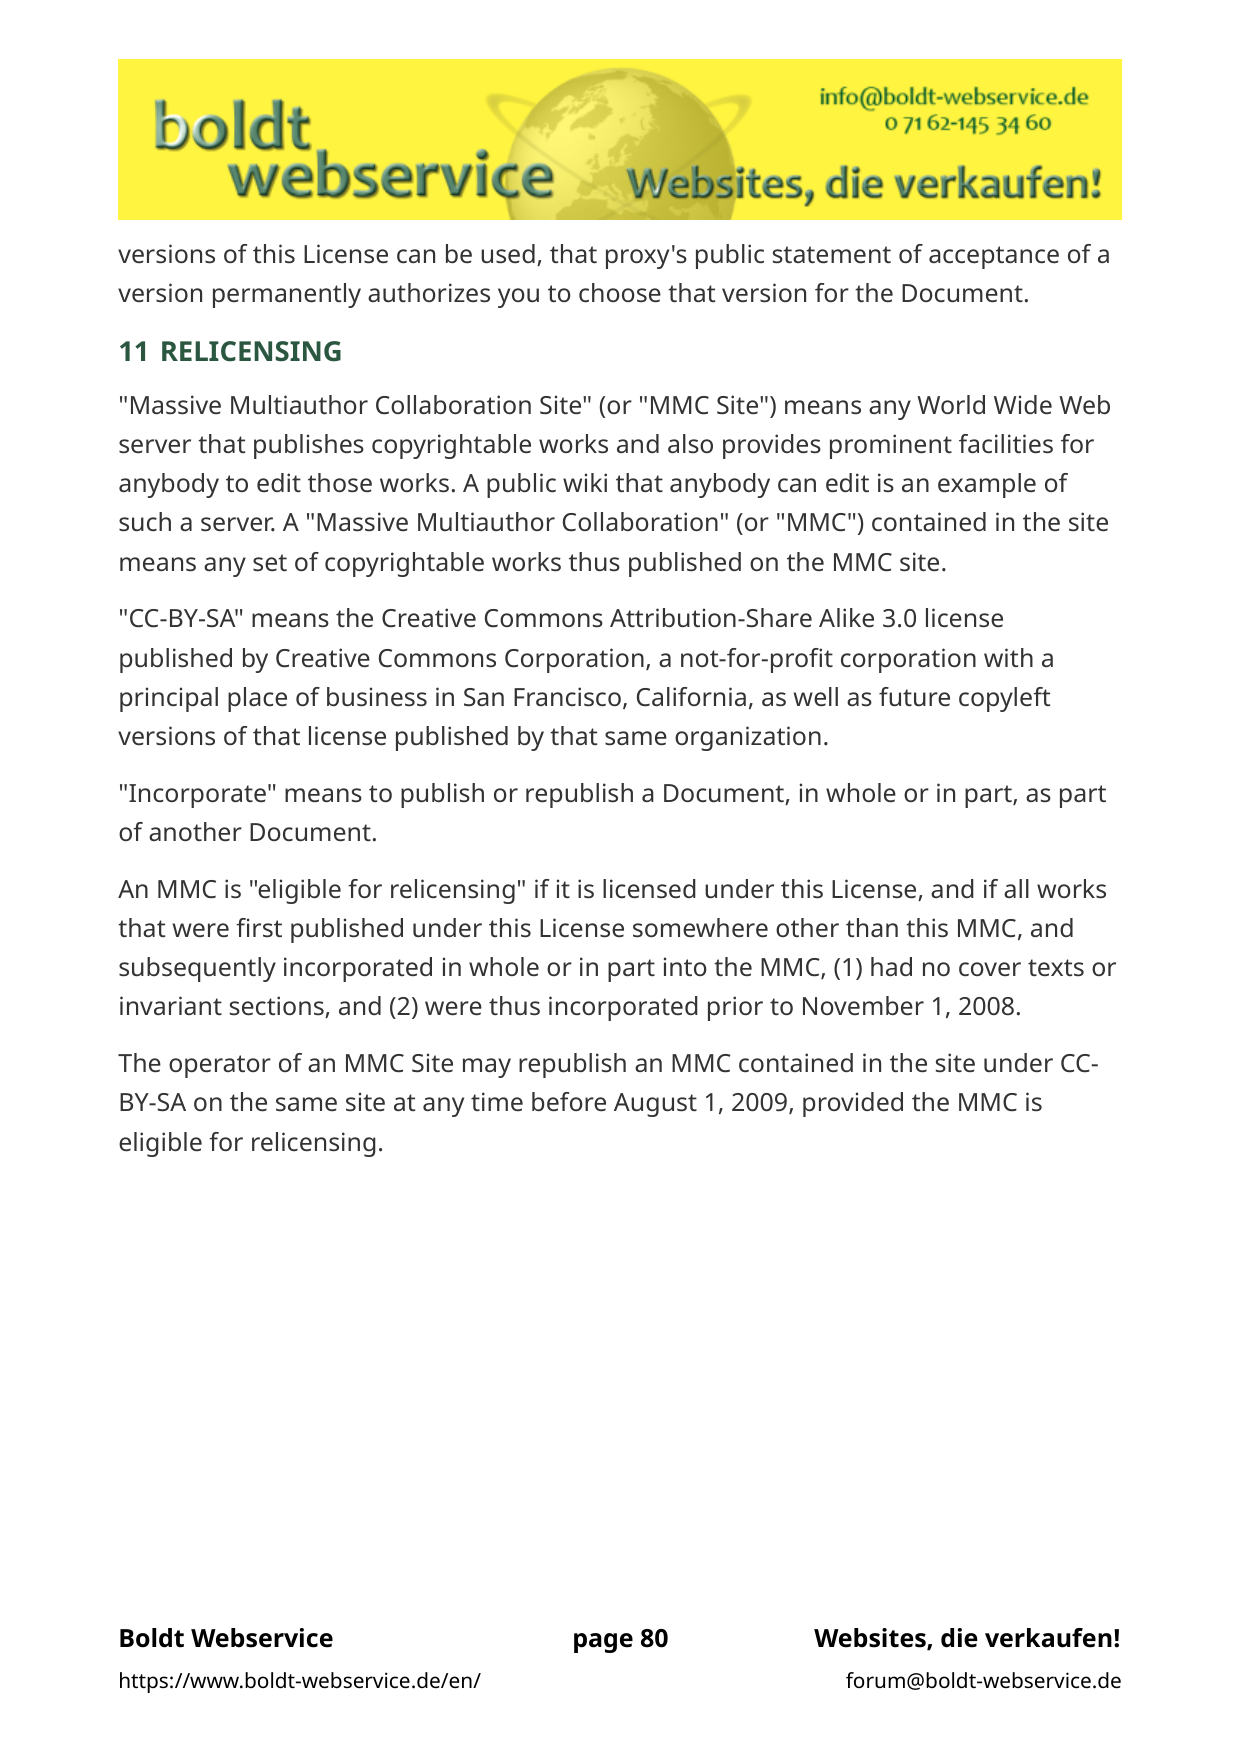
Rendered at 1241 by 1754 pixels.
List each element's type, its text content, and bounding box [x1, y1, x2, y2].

picture [118, 59, 1123, 220]
text versions of this License can be used, that proxy's public statement of acceptance of a version permanently authorizes you to choose that version for the Document. [118, 236, 1122, 309]
text The operator of an MMC Site may republish an MMC contained in the site under CC-BY-SA on the same site at any time before August 1, 2009, provided the MMC is eligible for relicensing. [118, 1046, 1122, 1158]
text "Incorporate" means to publish or republish a Document, in whole or in part, as part of another Document. [118, 775, 1122, 849]
text "Massive Multiauthor Collaboration Site" (or "MMC Site") means any World Wide Web server that publishes copyrightable works and also provides prominent facilities for anybody to edit those works. A public wiki that anybody can edit is an example of such a server. A "Massive Multiauthor Collaboration" (or "MMC") contained in the site means any set of copyrightable works thus published on the MMC site. [118, 387, 1122, 578]
text "CC-BY-SA" means the Creative Commons Attribution-Share Alike 3.0 license published by Creative Commons Corporation, a not-for-profit corporation with a principal place of business in San Francisco, California, as well as future copyleft versions of that license published by that same organization. [118, 601, 1122, 753]
text An MMC is "eligible for relicensing" if it is licensed under this License, and if all works that were first published under this License somewhere other than this MMC, and subsequently incorporated in whole or in part into the MMC, (1) had no cover texts or invariant sections, and (2) were thus incorporated prior to November 1, 2008. [118, 871, 1122, 1023]
subtitle RELICENSING [118, 332, 1122, 370]
